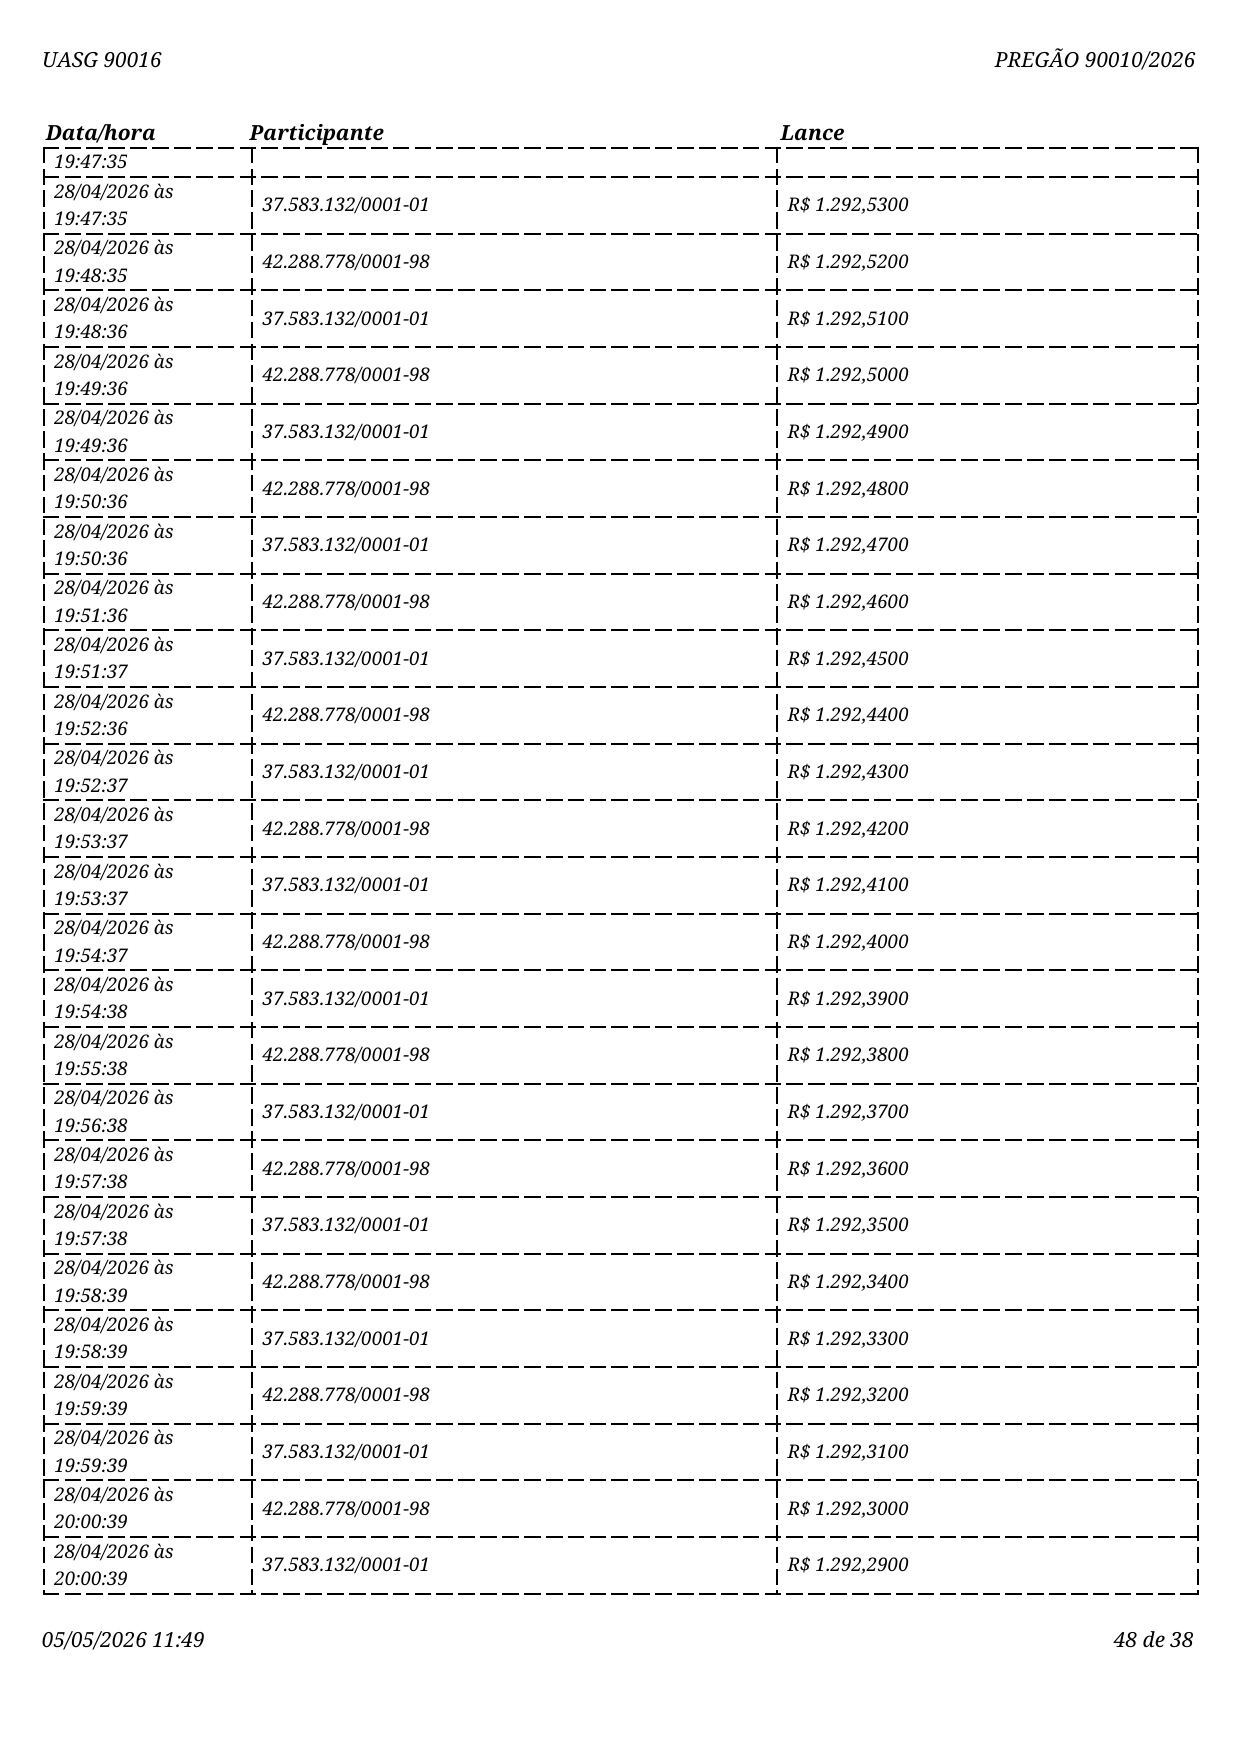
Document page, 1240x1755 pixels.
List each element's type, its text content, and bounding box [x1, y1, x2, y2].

table_cell 42.288.778/0001-98 [252, 233, 777, 289]
table_cell R$ 1.292,3400 [777, 1253, 1198, 1309]
table_cell R$ 1.292,3800 [777, 1026, 1198, 1083]
table_cell 28/04/2026 às 19:55:38 [44, 1026, 252, 1083]
table_cell R$ 1.292,5200 [777, 233, 1198, 289]
table_cell R$ 1.292,5100 [777, 289, 1198, 346]
table_cell 28/04/2026 às 19:52:37 [44, 743, 252, 799]
table_cell 28/04/2026 às 19:48:35 [44, 233, 252, 289]
table_cell 37.583.132/0001-01 [252, 516, 777, 573]
table_cell R$ 1.292,3300 [777, 1309, 1198, 1366]
table_cell 28/04/2026 às 19:47:35 [44, 176, 252, 233]
table_cell 42.288.778/0001-98 [252, 459, 777, 516]
table_cell 28/04/2026 às 19:50:36 [44, 516, 252, 573]
table_cell 37.583.132/0001-01 [252, 1309, 777, 1366]
table_cell 37.583.132/0001-01 [252, 289, 777, 346]
table_cell 28/04/2026 às 20:00:39 [44, 1536, 252, 1593]
table_cell 28/04/2026 às 20:00:39 [44, 1479, 252, 1536]
table_cell 37.583.132/0001-01 [252, 176, 777, 233]
table_cell 28/04/2026 às 19:57:38 [44, 1196, 252, 1253]
table_cell 28/04/2026 às 19:52:36 [44, 686, 252, 743]
table_cell 37.583.132/0001-01 [252, 1083, 777, 1139]
table_cell R$ 1.292,3200 [777, 1366, 1198, 1423]
table_cell 28/04/2026 às 19:49:36 [44, 346, 252, 403]
table_cell 28/04/2026 às 19:50:36 [44, 459, 252, 516]
table_cell R$ 1.292,5300 [777, 176, 1198, 233]
table_cell R$ 1.292,4700 [777, 516, 1198, 573]
table_cell 42.288.778/0001-98 [252, 1366, 777, 1423]
table_cell R$ 1.292,4400 [777, 686, 1198, 743]
table_cell 28/04/2026 às 19:54:38 [44, 969, 252, 1026]
table_cell 42.288.778/0001-98 [252, 686, 777, 743]
table_cell 42.288.778/0001-98 [252, 346, 777, 403]
table_cell 37.583.132/0001-01 [252, 856, 777, 913]
table_cell R$ 1.292,4500 [777, 629, 1198, 686]
table_cell R$ 1.292,4100 [777, 856, 1198, 913]
table_cell R$ 1.292,3000 [777, 1479, 1198, 1536]
table_cell 37.583.132/0001-01 [252, 743, 777, 799]
table_cell 28/04/2026 às 19:57:38 [44, 1139, 252, 1196]
table_cell R$ 1.292,5000 [777, 346, 1198, 403]
table_cell R$ 1.292,3500 [777, 1196, 1198, 1253]
table_cell 42.288.778/0001-98 [252, 1139, 777, 1196]
table_cell 28/04/2026 às 19:53:37 [44, 799, 252, 856]
table_cell R$ 1.292,4900 [777, 403, 1198, 459]
table_cell 28/04/2026 às 19:51:37 [44, 629, 252, 686]
table_cell 42.288.778/0001-98 [252, 1253, 777, 1309]
table_cell 42.288.778/0001-98 [252, 573, 777, 629]
table_cell 28/04/2026 às 19:58:39 [44, 1309, 252, 1366]
table_cell 28/04/2026 às 19:49:36 [44, 403, 252, 459]
table_cell 28/04/2026 às 19:59:39 [44, 1366, 252, 1423]
table_cell R$ 1.292,4600 [777, 573, 1198, 629]
table_cell 37.583.132/0001-01 [252, 1196, 777, 1253]
table_cell 28/04/2026 às 19:59:39 [44, 1423, 252, 1479]
table_cell 28/04/2026 às 19:58:39 [44, 1253, 252, 1309]
table_cell 42.288.778/0001-98 [252, 1479, 777, 1536]
table_cell R$ 1.292,4300 [777, 743, 1198, 799]
table_cell 37.583.132/0001-01 [252, 1423, 777, 1479]
table_cell R$ 1.292,2900 [777, 1536, 1198, 1593]
table_cell R$ 1.292,3100 [777, 1423, 1198, 1479]
table_cell 28/04/2026 às 19:53:37 [44, 856, 252, 913]
table_cell R$ 1.292,4800 [777, 459, 1198, 516]
table_cell 37.583.132/0001-01 [252, 1536, 777, 1593]
table_cell 28/04/2026 às 19:48:36 [44, 289, 252, 346]
table_cell 37.583.132/0001-01 [252, 403, 777, 459]
table_cell [777, 147, 1198, 176]
table_cell 28/04/2026 às 19:51:36 [44, 573, 252, 629]
table_cell R$ 1.292,4200 [777, 799, 1198, 856]
table_cell 37.583.132/0001-01 [252, 629, 777, 686]
table_cell 42.288.778/0001-98 [252, 1026, 777, 1083]
table_cell 19:47:35 [44, 147, 252, 176]
table_cell R$ 1.292,3900 [777, 969, 1198, 1026]
table_cell R$ 1.292,3700 [777, 1083, 1198, 1139]
table_cell [252, 147, 777, 176]
table_cell 37.583.132/0001-01 [252, 969, 777, 1026]
table_cell 42.288.778/0001-98 [252, 799, 777, 856]
table_cell 28/04/2026 às 19:54:37 [44, 913, 252, 969]
table_cell 28/04/2026 às 19:56:38 [44, 1083, 252, 1139]
table_cell R$ 1.292,3600 [777, 1139, 1198, 1196]
table_cell R$ 1.292,4000 [777, 913, 1198, 969]
table_cell 42.288.778/0001-98 [252, 913, 777, 969]
